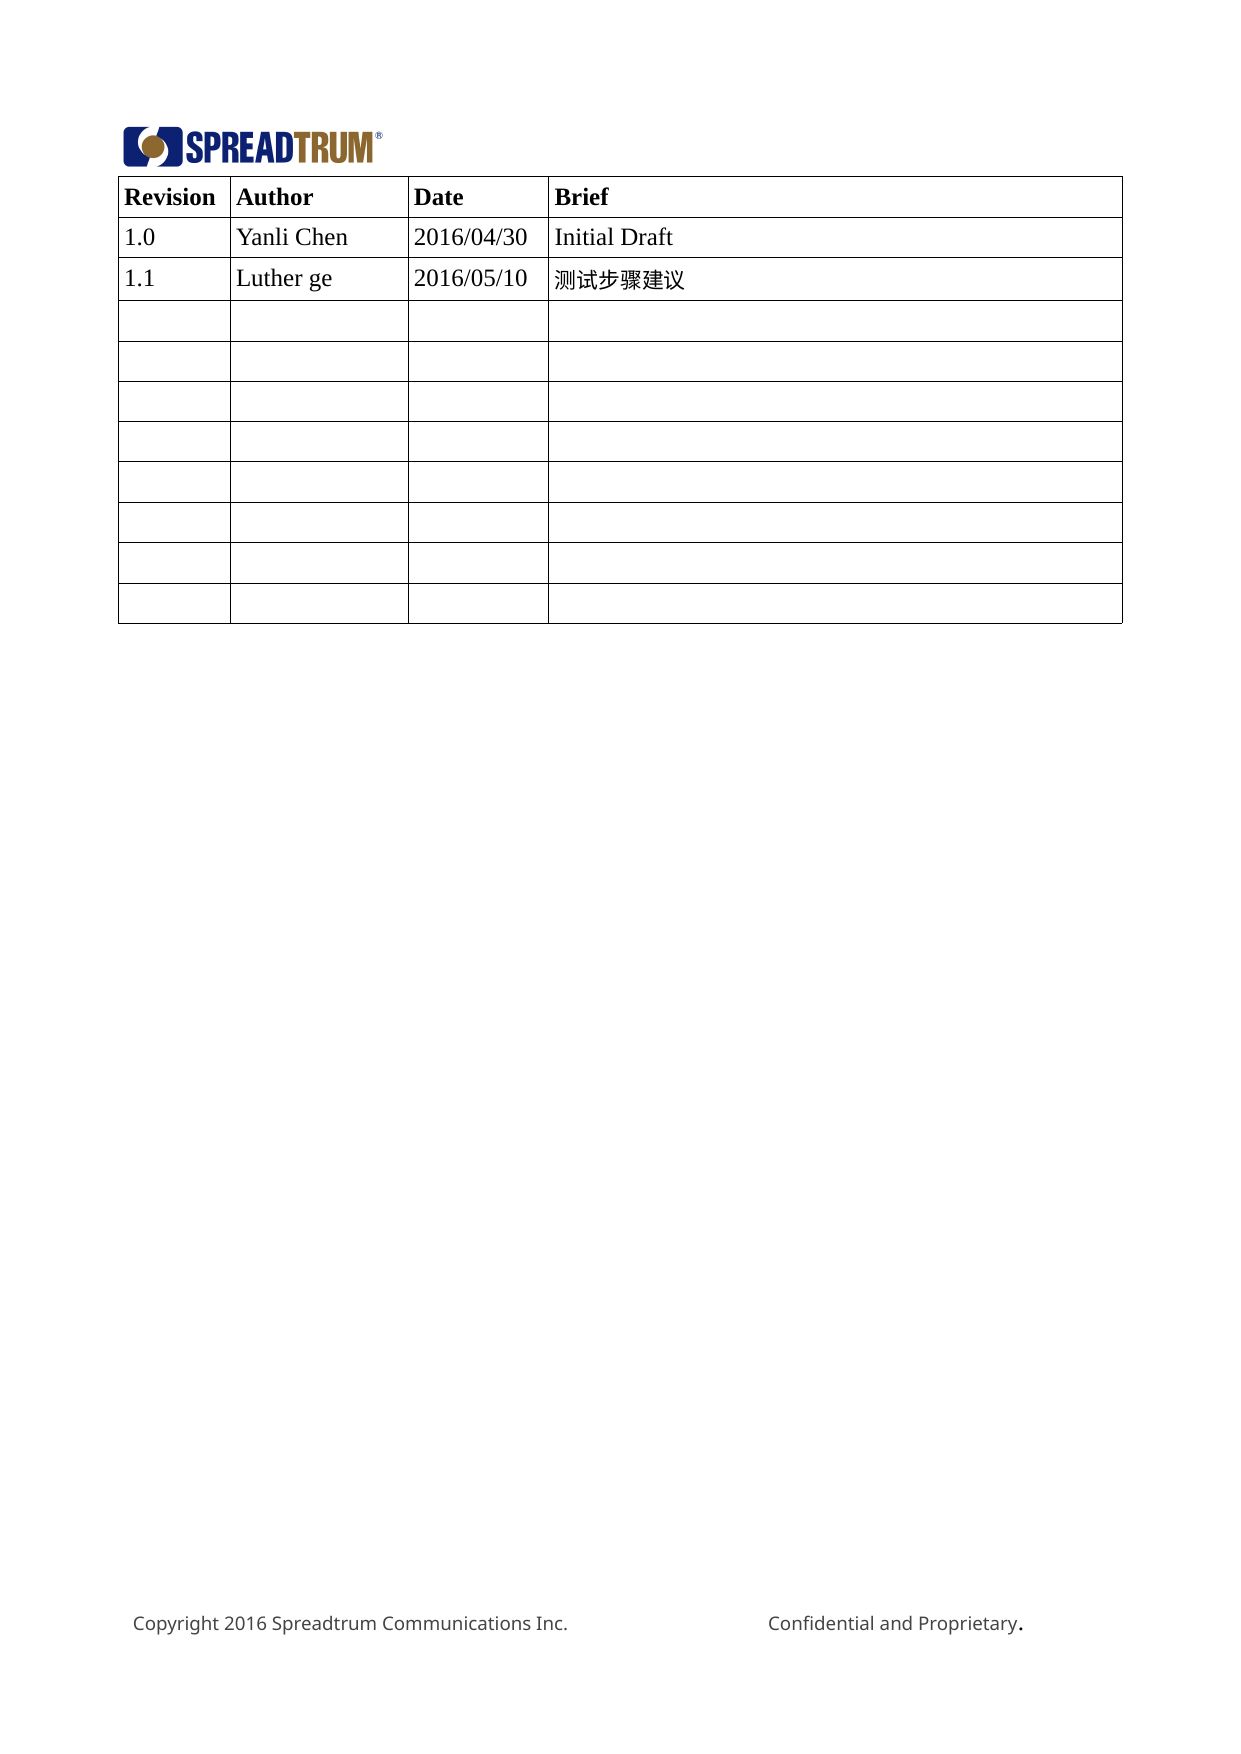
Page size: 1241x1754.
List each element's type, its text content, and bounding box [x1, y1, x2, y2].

table_cell [231, 342, 408, 381]
table_cell [549, 462, 1122, 502]
table_cell [119, 584, 230, 623]
table_cell [231, 584, 408, 623]
table_cell [119, 543, 230, 582]
table_cell [231, 301, 408, 341]
table_cell [119, 462, 230, 502]
table_cell [119, 301, 230, 341]
table_cell [409, 422, 548, 461]
table_cell [231, 462, 408, 502]
table_cell [409, 382, 548, 421]
table_header Date [409, 177, 548, 217]
table_cell [549, 301, 1122, 341]
table_cell [409, 301, 548, 341]
table_cell [549, 422, 1122, 461]
table_cell Initial Draft [549, 218, 1122, 257]
table_cell [231, 503, 408, 542]
table_cell 2016/04/30 [409, 218, 548, 257]
table_cell 1.0 [119, 218, 230, 257]
table_cell [231, 543, 408, 582]
table_cell Yanli Chen [231, 218, 408, 257]
table_cell [549, 543, 1122, 582]
table_cell [409, 543, 548, 582]
table_cell [409, 462, 548, 502]
table_cell Luther ge [231, 258, 408, 300]
table_cell [409, 342, 548, 381]
table_cell [549, 382, 1122, 421]
table_cell [231, 382, 408, 421]
table_cell [119, 503, 230, 542]
table_header Brief [549, 177, 1122, 217]
table_cell [119, 382, 230, 421]
table_cell [119, 422, 230, 461]
table_cell 1.1 [119, 258, 230, 300]
table_cell [549, 584, 1122, 623]
table_header Revision [119, 177, 230, 217]
picture [120, 123, 386, 168]
table_cell [231, 422, 408, 461]
table_cell [549, 503, 1122, 542]
table_cell [409, 503, 548, 542]
table_cell 2016/05/10 [409, 258, 548, 300]
table_cell [119, 342, 230, 381]
table_cell 测试步骤建议 [549, 258, 1122, 300]
table_cell [549, 342, 1122, 381]
table_cell [409, 584, 548, 623]
table_header Author [231, 177, 408, 217]
